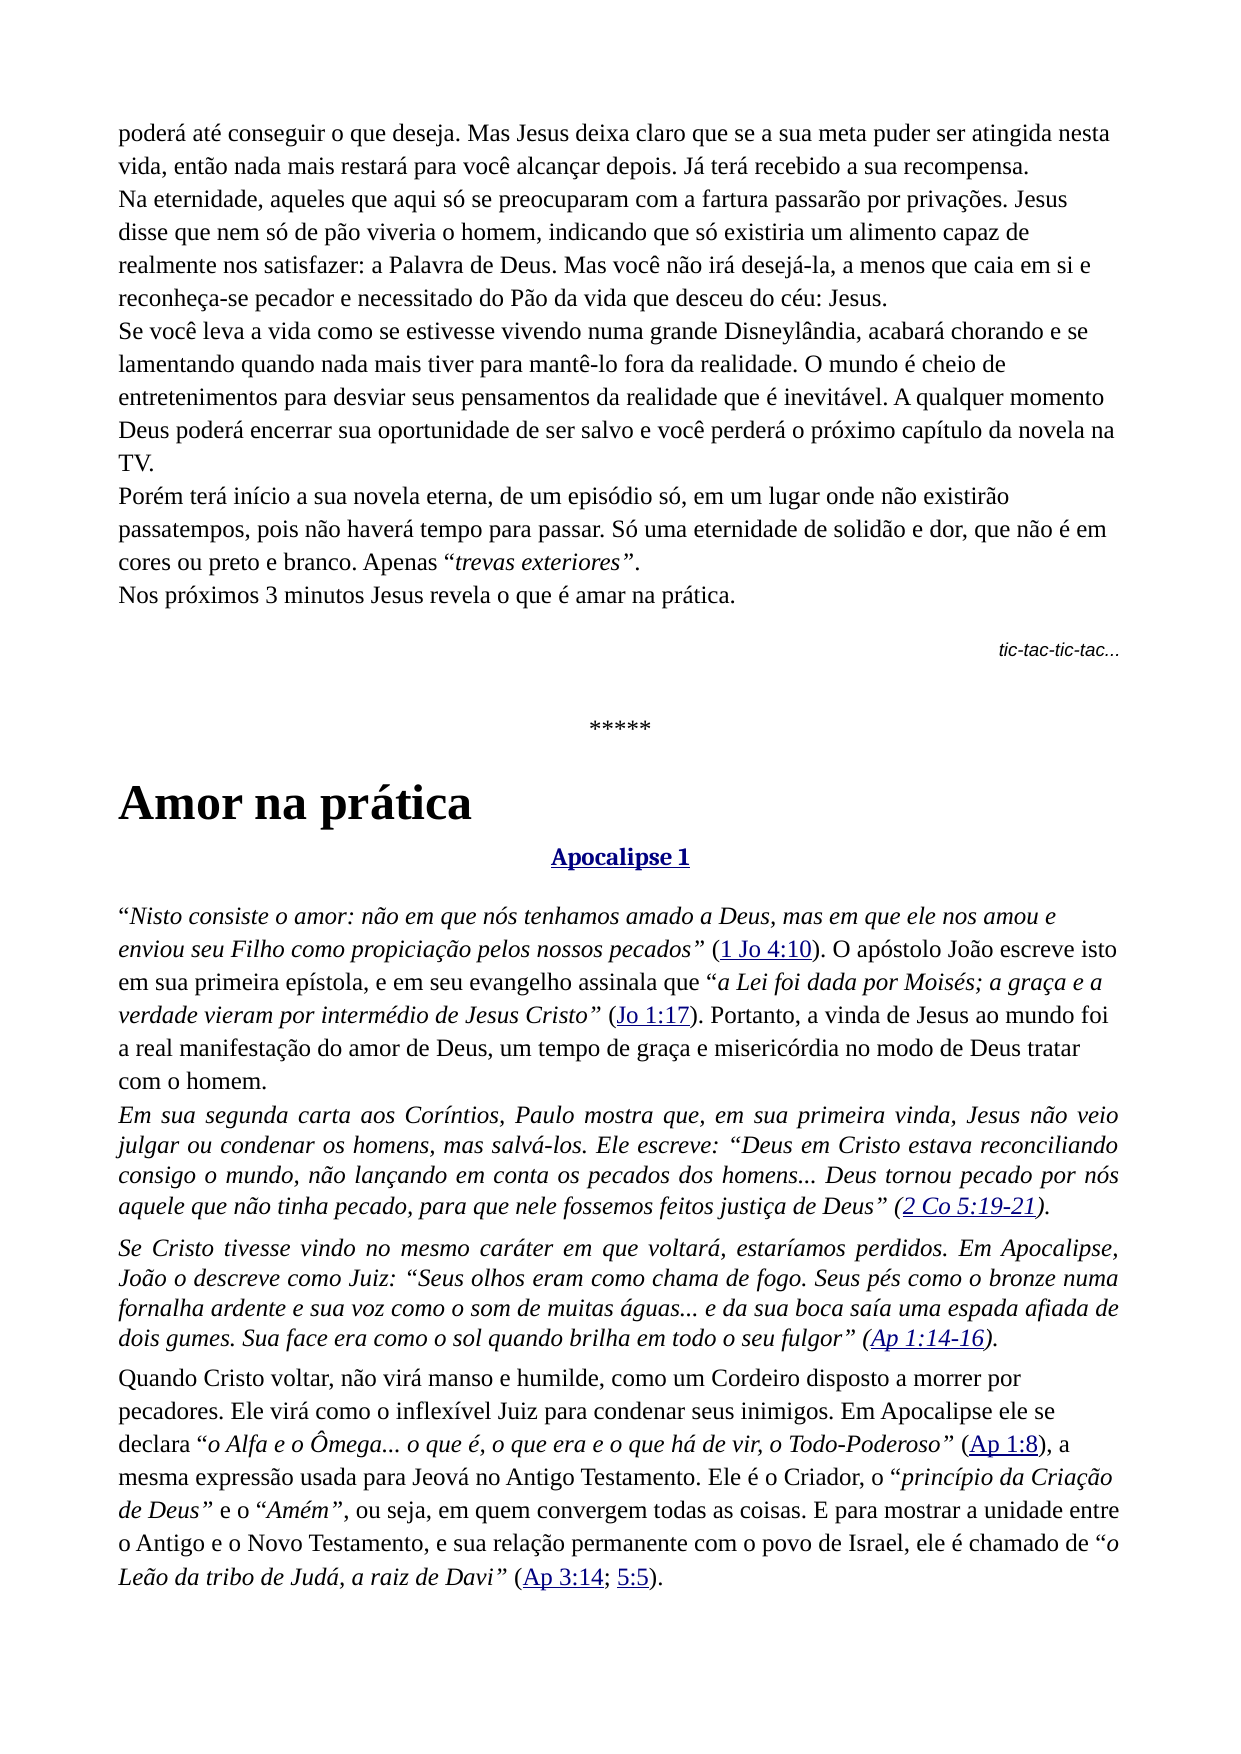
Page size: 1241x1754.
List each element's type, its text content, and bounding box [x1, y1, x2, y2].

text Em sua segunda carta aos Coríntios, Paulo mostra que, em sua primeira vinda, Jesus não veio julgar ou condenar os homens, mas salvá-los. Ele escreve: “Deus em Cristo estava reconciliando consigo o mundo, não lançando em conta os pecados dos homens... Deus tornou pecado por nós aquele que não tinha pecado, para que nele fossemos feitos justiça de Deus” (2 Co 5:19-21). [118, 1099, 1122, 1219]
text “Nisto consiste o amor: não em que nós tenhamos amado a Deus, mas em que ele nos amou e enviou seu Filho como propiciação pelos nossos pecados” (1 Jo 4:10). O apóstolo João escreve isto em sua primeira epístola, e em seu evangelho assinala que “a Lei foi dada por Moisés; a graça e a verdade vieram por intermédio de Jesus Cristo” (Jo 1:17). Portanto, a vinda de Jesus ao mundo foi a real manifestação do amor de Deus, um tempo de graça e misericórdia no modo de Deus tratar com o homem. [118, 901, 1122, 1095]
text Porém terá início a sua novela eterna, de um episódio só, em um lugar onde não existirão passatempos, pois não haverá tempo para passar. Só uma eternidade de solidão e dor, que não é em cores ou preto e branco. Apenas “trevas exteriores”. [118, 481, 1122, 576]
text Se você leva a vida como se estivesse vivendo numa grande Disneylândia, acabará chorando e se lamentando quando nada mais tiver para mantê-lo fora da realidade. O mundo é cheio de entretenimentos para desviar seus pensamentos da realidade que é inevitável. A qualquer momento Deus poderá encerrar sua oportunidade de ser salvo e você perderá o próximo capítulo da novela na TV. [118, 316, 1122, 477]
subtitle Amor na prática [118, 772, 1122, 830]
text Quando Cristo voltar, não virá manso e humilde, como um Cordeiro disposto a morrer por pecadores. Ele virá como o inflexível Juiz para condenar seus inimigos. Em Apocalipse ele se declara “o Alfa e o Ômega... o que é, o que era e o que há de vir, o Todo-Poderoso” (Ap 1:8), a mesma expressão usada para Jeová no Antigo Testamento. Ele é o Criador, o “princípio da Criação de Deus” e o “Amém”, ou seja, em quem convergem todas as coisas. E para mostrar a unidade entre o Antigo e o Novo Testamento, e sua relação permanente com o povo de Israel, ele é chamado de “o Leão da tribo de Judá, a raiz de Davi” (Ap 3:14; 5:5). [118, 1363, 1122, 1590]
text Na eternidade, aqueles que aqui só se preocuparam com a fartura passarão por privações. Jesus disse que nem só de pão viveria o homem, indicando que só existiria um alimento capaz de realmente nos satisfazer: a Palavra de Deus. Mas você não irá desejá-la, a menos que caia em si e reconheça-se pecador e necessitado do Pão da vida que desceu do céu: Jesus. [118, 184, 1122, 312]
text poderá até conseguir o que deseja. Mas Jesus deixa claro que se a sua meta puder ser atingida nesta vida, então nada mais restará para você alcançar depois. Já terá recebido a sua recompensa. [118, 118, 1122, 180]
text Se Cristo tivesse vindo no mesmo caráter em que voltará, estaríamos perdidos. Em Apocalipse, João o descreve como Juiz: “Seus olhos eram como chama de fogo. Seus pés como o bronze numa fornalha ardente e sua voz como o som de muitas águas... e da sua boca saía uma espada afiada de dois gumes. Sua face era como o sol quando brilha em todo o seu fulgor” (Ap 1:14-16). [118, 1231, 1122, 1352]
text ***** [118, 714, 1122, 743]
text Apocalipse 1 [118, 842, 1122, 871]
text tic-tac-tic-tac... [118, 639, 1122, 660]
text Nos próximos 3 minutos Jesus revela o que é amar na prática. [118, 580, 1122, 609]
